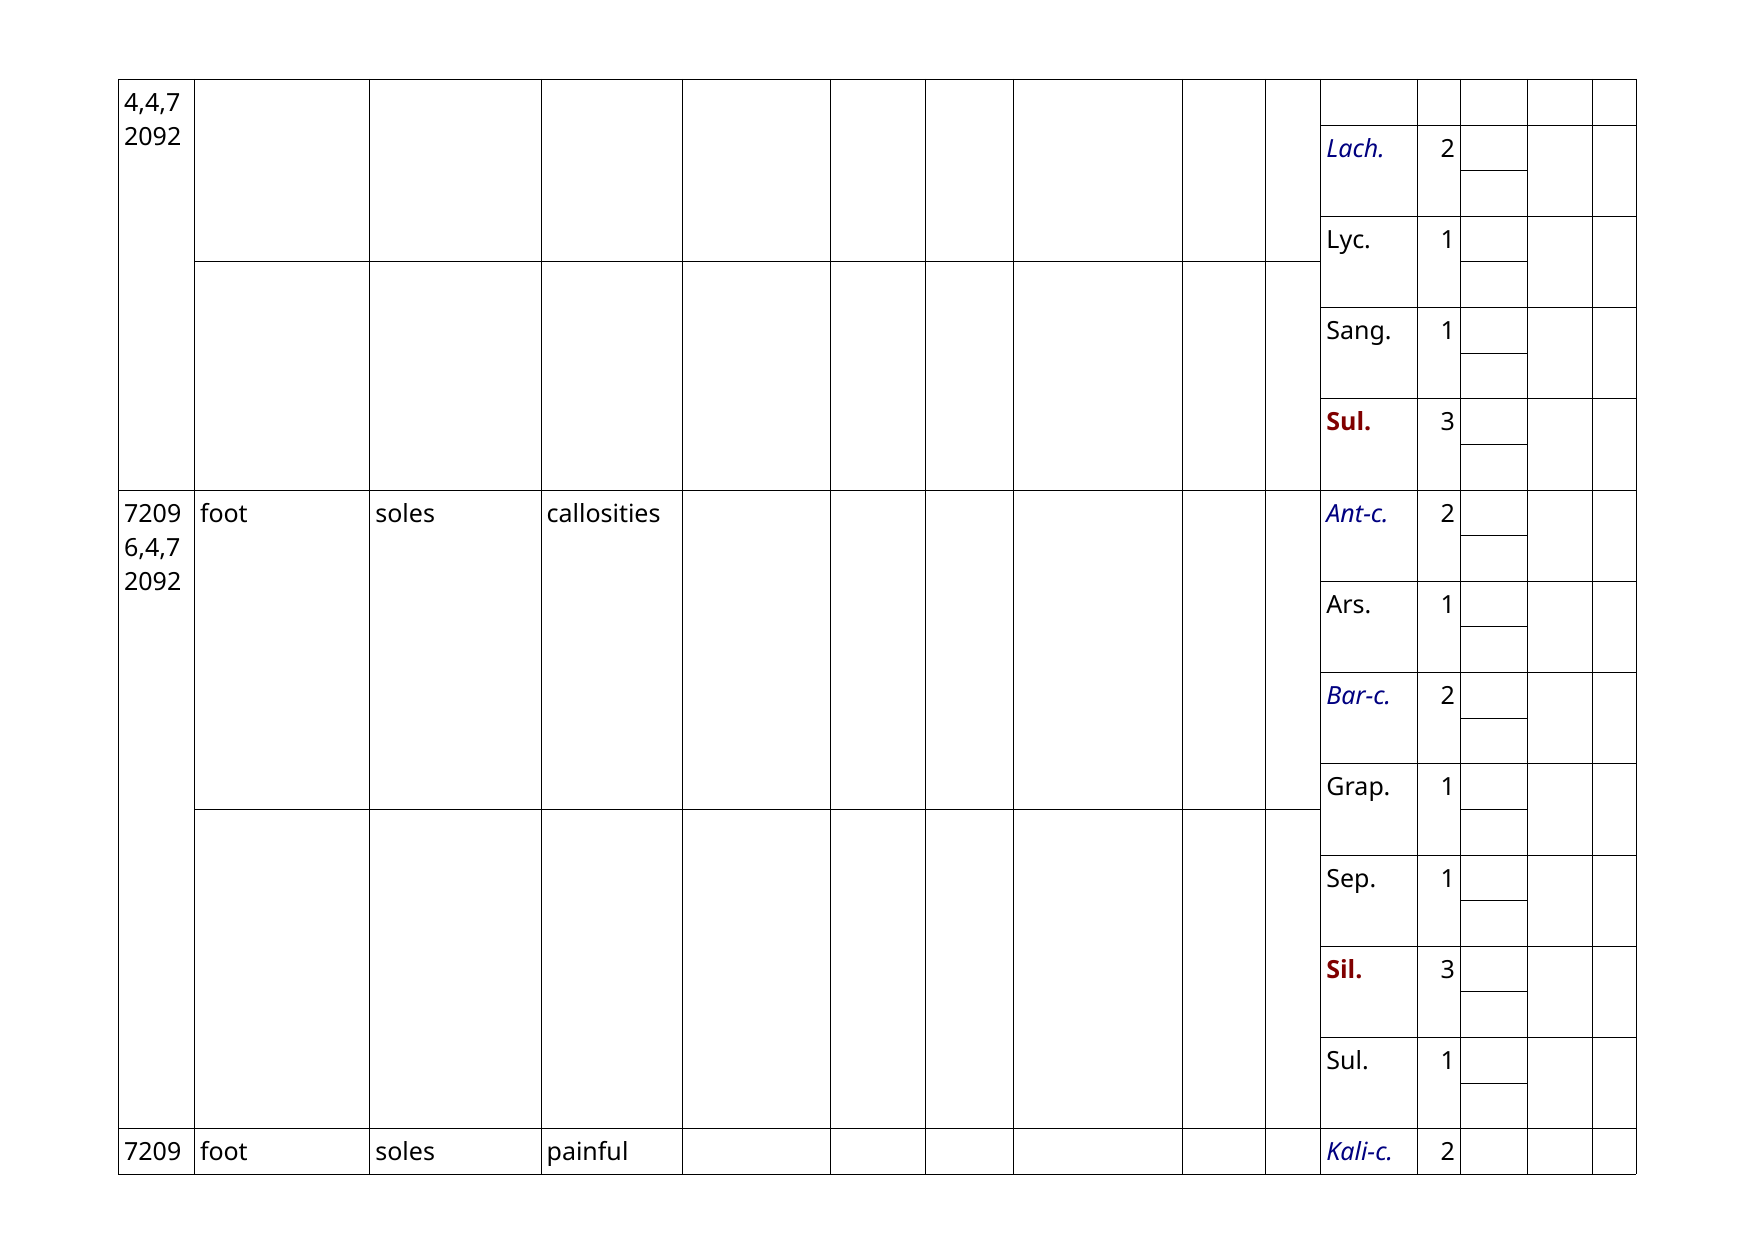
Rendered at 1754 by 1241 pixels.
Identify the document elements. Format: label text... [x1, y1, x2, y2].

table_cell 1 [1418, 856, 1460, 946]
table_cell Sul. [1321, 399, 1417, 489]
table_cell [1461, 262, 1527, 307]
table_cell [1593, 491, 1636, 581]
table_cell 1 [1418, 764, 1460, 854]
table_cell 2 [1418, 1129, 1460, 1174]
table_cell foot [195, 491, 369, 809]
table_cell [1528, 1038, 1592, 1128]
table_cell 2 [1418, 491, 1460, 581]
table_cell soles [370, 1129, 541, 1174]
table_cell [1593, 126, 1636, 216]
table_cell [1461, 673, 1527, 718]
table_cell [1266, 810, 1320, 1128]
table_cell [1593, 308, 1636, 398]
table_cell Sep. [1321, 856, 1417, 946]
table_cell [1461, 764, 1527, 809]
table_cell [542, 262, 682, 489]
table_cell [831, 80, 925, 261]
table_cell [831, 810, 925, 1128]
table_cell [926, 491, 1013, 809]
table_cell 1 [1418, 308, 1460, 398]
table_cell [1593, 1129, 1636, 1174]
table_cell [1014, 262, 1182, 489]
table_cell Grap. [1321, 764, 1417, 854]
table_cell [1014, 80, 1182, 261]
table_cell [1014, 1129, 1182, 1174]
table_cell [1461, 399, 1527, 444]
table_cell [1528, 764, 1592, 854]
table_cell [831, 491, 925, 809]
table_cell [1461, 992, 1527, 1037]
table_cell 1 [1418, 582, 1460, 672]
table_cell [1461, 947, 1527, 991]
table_cell [1528, 1129, 1592, 1174]
table_cell [1593, 673, 1636, 763]
table_cell 1 [1418, 1038, 1460, 1128]
table_cell [1183, 80, 1265, 261]
table_cell [1528, 582, 1592, 672]
table_cell [1528, 126, 1592, 216]
table_cell [926, 262, 1013, 489]
table_cell [683, 262, 830, 489]
table_cell [1461, 1038, 1527, 1083]
table_cell [683, 1129, 830, 1174]
table_cell [1461, 582, 1527, 626]
table_cell 3 [1418, 947, 1460, 1037]
table_cell painful [542, 1129, 682, 1174]
table_cell [195, 80, 369, 261]
table_cell [1183, 262, 1265, 489]
table_cell [1528, 947, 1592, 1037]
table_cell [1461, 901, 1527, 946]
table_cell 2 [1418, 673, 1460, 763]
table_cell [1461, 856, 1527, 900]
table_cell 72096,4,72092 [119, 491, 194, 1128]
table_cell 7209 [119, 1129, 194, 1174]
table_cell Sil. [1321, 947, 1417, 1037]
table_cell [1461, 627, 1527, 672]
table_cell [1593, 1038, 1636, 1128]
table_cell [1461, 217, 1527, 261]
table_cell [542, 810, 682, 1128]
table_cell callosities [542, 491, 682, 809]
table_cell 4,4,72092 [119, 80, 194, 489]
table_cell Ars. [1321, 582, 1417, 672]
table_cell [1266, 262, 1320, 489]
table_cell foot [195, 1129, 369, 1174]
table_cell [1321, 80, 1417, 124]
table_cell [1593, 764, 1636, 854]
table_cell [1266, 491, 1320, 809]
table_cell [1183, 491, 1265, 809]
table_cell [1014, 491, 1182, 809]
table_cell Bar-c. [1321, 673, 1417, 763]
table_cell [1461, 1129, 1527, 1174]
table_cell [1528, 308, 1592, 398]
table_cell Sang. [1321, 308, 1417, 398]
table_cell [1528, 217, 1592, 307]
table_cell [831, 1129, 925, 1174]
table_cell [1183, 1129, 1265, 1174]
table_cell [1528, 856, 1592, 946]
table_cell [1461, 1084, 1527, 1128]
table_cell 3 [1418, 399, 1460, 489]
table_cell Lyc. [1321, 217, 1417, 307]
table_cell [1528, 673, 1592, 763]
table_cell [1183, 810, 1265, 1128]
table_cell [542, 80, 682, 261]
table_cell [1461, 80, 1527, 124]
table_cell [1461, 536, 1527, 581]
table_cell [1461, 171, 1527, 216]
table_cell [370, 80, 541, 261]
table_cell [1014, 810, 1182, 1128]
table_cell [1593, 947, 1636, 1037]
table_cell Ant-c. [1321, 491, 1417, 581]
table_cell [370, 810, 541, 1128]
table_cell [683, 80, 830, 261]
table_cell [1461, 810, 1527, 854]
table_cell [1461, 354, 1527, 398]
table_cell Lach. [1321, 126, 1417, 216]
table_cell [1461, 719, 1527, 763]
table_cell [1593, 582, 1636, 672]
table_cell soles [370, 491, 541, 809]
table_cell 2 [1418, 126, 1460, 216]
table_cell [1266, 80, 1320, 261]
table_cell [1528, 491, 1592, 581]
table_cell Sul. [1321, 1038, 1417, 1128]
table_cell [683, 810, 830, 1128]
table_cell [195, 810, 369, 1128]
table_cell Kali-c. [1321, 1129, 1417, 1174]
table_cell [1461, 445, 1527, 489]
table_cell [1528, 399, 1592, 489]
table_cell [195, 262, 369, 489]
table_cell [926, 80, 1013, 261]
table_cell [1461, 126, 1527, 170]
table_cell [370, 262, 541, 489]
table_cell [926, 810, 1013, 1128]
table_cell [831, 262, 925, 489]
table_cell 1 [1418, 217, 1460, 307]
table_cell [1593, 80, 1636, 124]
table_cell [926, 1129, 1013, 1174]
table_cell [1593, 399, 1636, 489]
table_cell [683, 491, 830, 809]
table_cell [1461, 308, 1527, 353]
table_cell [1461, 491, 1527, 535]
table_cell [1418, 80, 1460, 124]
table_cell [1593, 217, 1636, 307]
table_cell [1266, 1129, 1320, 1174]
table_cell [1593, 856, 1636, 946]
table_cell [1528, 80, 1592, 124]
